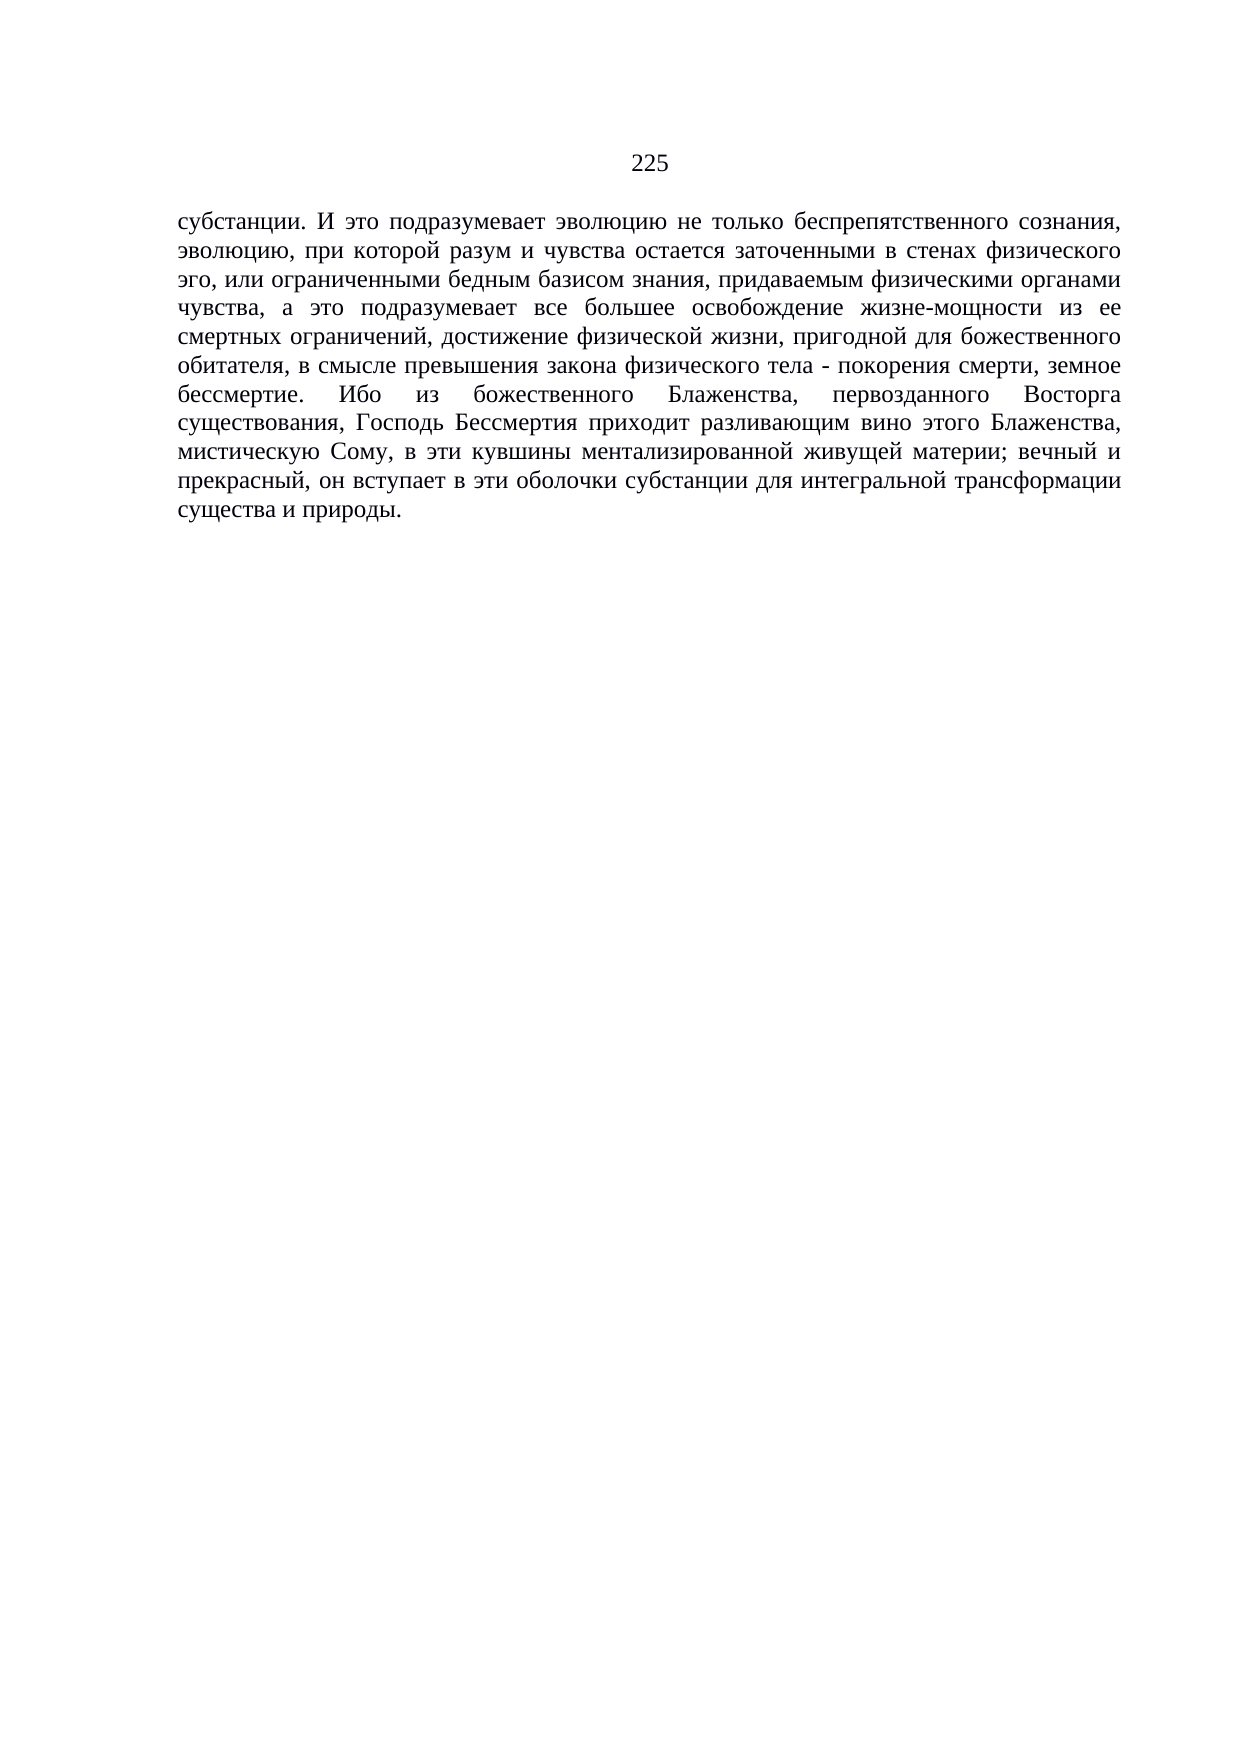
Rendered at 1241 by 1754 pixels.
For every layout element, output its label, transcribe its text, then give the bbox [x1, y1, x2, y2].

text субстанции. И это подразумевает эволюцию не только беспрепятственного сознания, эволюцию, при которой разум и чувства остается заточенными в стенах физического эго, или ограниченными бедным базисом знания, придаваемым физическими органами чувства, а это подразумевает все большее освобождение жизне-мощности из ее смертных ограничений, достижение физической жизни, пригодной для божественного обитателя, в смысле превышения закона физического тела - покорения смерти, земное бессмертие. Ибо из божественного Блаженства, первозданного Восторга существования, Господь Бессмертия приходит разливающим вино этого Блаженства, мистическую Сому, в эти кувшины ментализированной живущей материи; вечный и прекрасный, он вступает в эти оболочки субстанции для интегральной трансформации существа и природы. [177, 206, 1122, 522]
